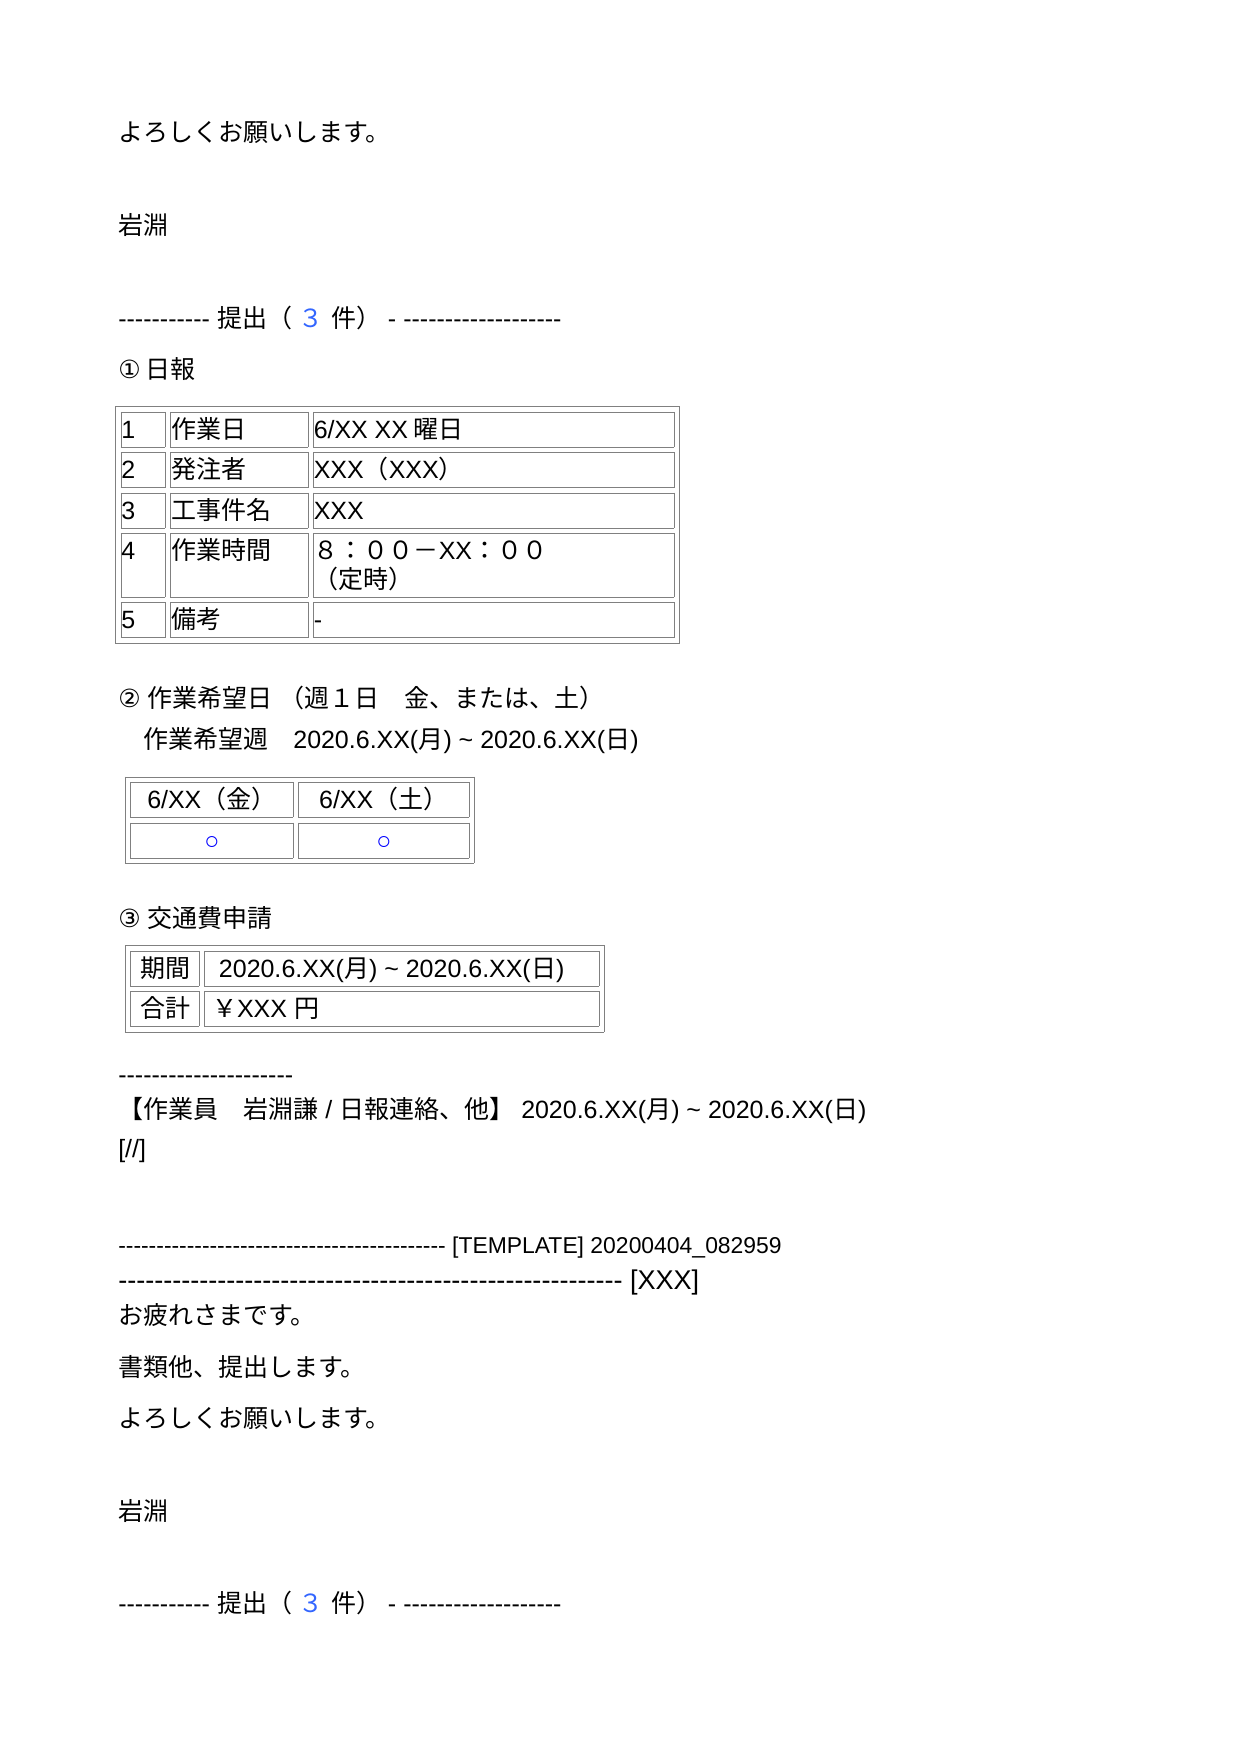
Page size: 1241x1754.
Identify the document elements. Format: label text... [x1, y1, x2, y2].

table_cell 備考 [168, 597, 310, 637]
table_header 1 [118, 407, 168, 447]
table_header 2020.6.XX(月) ~ 2020.6.XX(日) [202, 946, 602, 986]
table_cell ○ [296, 817, 471, 857]
text [//] [118, 1134, 1122, 1163]
text ③ 交通費申請 [118, 904, 1122, 933]
text お疲れさまです。 [118, 1301, 1122, 1330]
table_cell 2 [118, 447, 168, 487]
text 【作業員 岩淵謙 / 日報連絡、他】 2020.6.XX(月) ~ 2020.6.XX(日) [118, 1095, 1122, 1124]
table_cell 4 [118, 528, 168, 597]
text 岩淵 [118, 1497, 1122, 1526]
table_header 6/XX（土） [296, 778, 471, 817]
table_header 作業日 [168, 407, 310, 447]
table_header 6/XX（金） [128, 778, 296, 817]
table_cell XXX（XXX） [310, 447, 677, 487]
table_cell 作業時間 [168, 528, 310, 597]
text ------------------------------------------- [TEMPLATE] 20200404_082959 [118, 1232, 1122, 1258]
text よろしくお願いします。 [118, 1404, 1122, 1433]
table_cell 合計 [128, 986, 202, 1026]
text 作業希望週 2020.6.XX(月) ~ 2020.6.XX(日) [118, 725, 1122, 754]
text ----------- 提出（ ３ 件） - ------------------- [118, 303, 1122, 332]
text 書類他、提出します。 [118, 1353, 1122, 1381]
table_cell ￥XXX 円 [202, 986, 602, 1026]
text -------------------------------------------------------- [XXX] [118, 1264, 1122, 1295]
table_cell - [314, 603, 674, 637]
table_cell - [310, 597, 677, 637]
text ①日報 [118, 355, 1122, 384]
table_cell ○ [128, 817, 296, 857]
table_cell ８：００－XX：００ （定時） [310, 528, 677, 597]
table_cell 3 [118, 487, 168, 528]
table_cell 工事件名 [168, 487, 310, 528]
text --------------------- [118, 1060, 1122, 1089]
text 岩淵 [118, 211, 1122, 239]
table_cell XXX [310, 487, 677, 528]
table_header 6/XX XX曜日 [310, 407, 677, 447]
text ② 作業希望日 （週１日 金、または、土） [118, 684, 1122, 713]
table_cell 発注者 [168, 447, 310, 487]
text ----------- 提出（ ３ 件） - ------------------- [118, 1589, 1122, 1618]
table_cell 5 [118, 597, 168, 637]
table_header 期間 [128, 946, 202, 986]
text よろしくお願いします。 [118, 118, 1122, 147]
